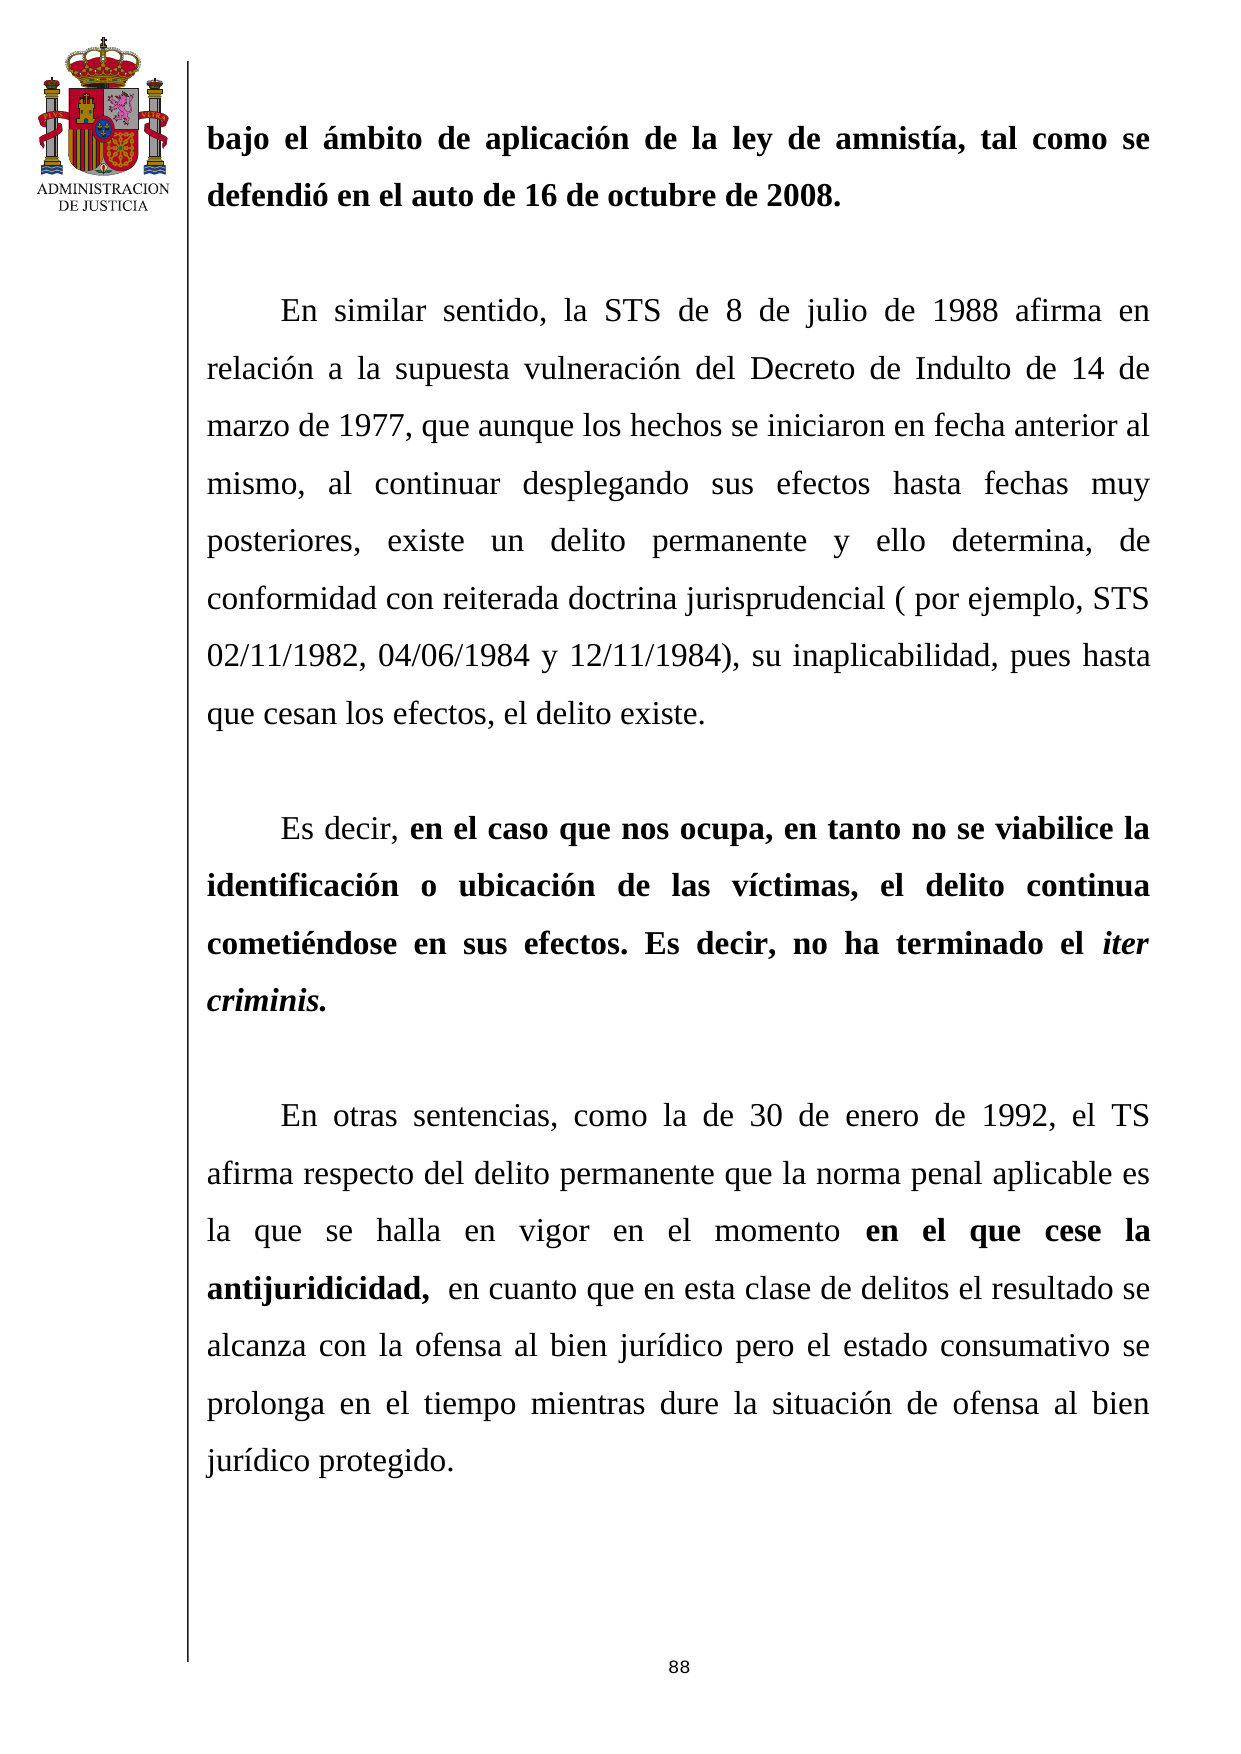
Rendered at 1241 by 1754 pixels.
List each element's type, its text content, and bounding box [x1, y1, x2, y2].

text bajo el ámbito de aplicación de la ley de amnistía, tal como se defendió en el auto de 16 de octubre de 2008. [207, 118, 1152, 214]
text En similar sentido, la STS de 8 de julio de 1988 afirma en relación a la supuesta vulneración del Decreto de Indulto de 14 de marzo de 1977, que aunque los hechos se iniciaron en fecha anterior al mismo, al continuar desplegando sus efectos hasta fechas muy posteriores, existe un delito permanente y ello determina, de conformidad con reiterada doctrina jurisprudencial ( por ejemplo, STS 02/11/1982, 04/06/1984 y 12/11/1984), su inaplicabilidad, pues hasta que cesan los efectos, el delito existe. [207, 291, 1152, 731]
text Es decir, en el caso que nos ocupa, en tanto no se viabilice la identificación o ubicación de las víctimas, el delito continua cometiéndose en sus efectos. Es decir, no ha terminado el iter criminis. [207, 808, 1152, 1019]
text En otras sentencias, como la de 30 de enero de 1992, el TS afirma respecto del delito permanente que la norma penal aplicable es la que se halla en vigor en el momento en el que cese la antijuridicidad, en cuanto que en esta clase de delitos el resultado se alcanza con la ofensa al bien jurídico pero el estado consumativo se prolonga en el tiempo mientras dure la situación de ofensa al bien jurídico protegido. [207, 1096, 1152, 1479]
